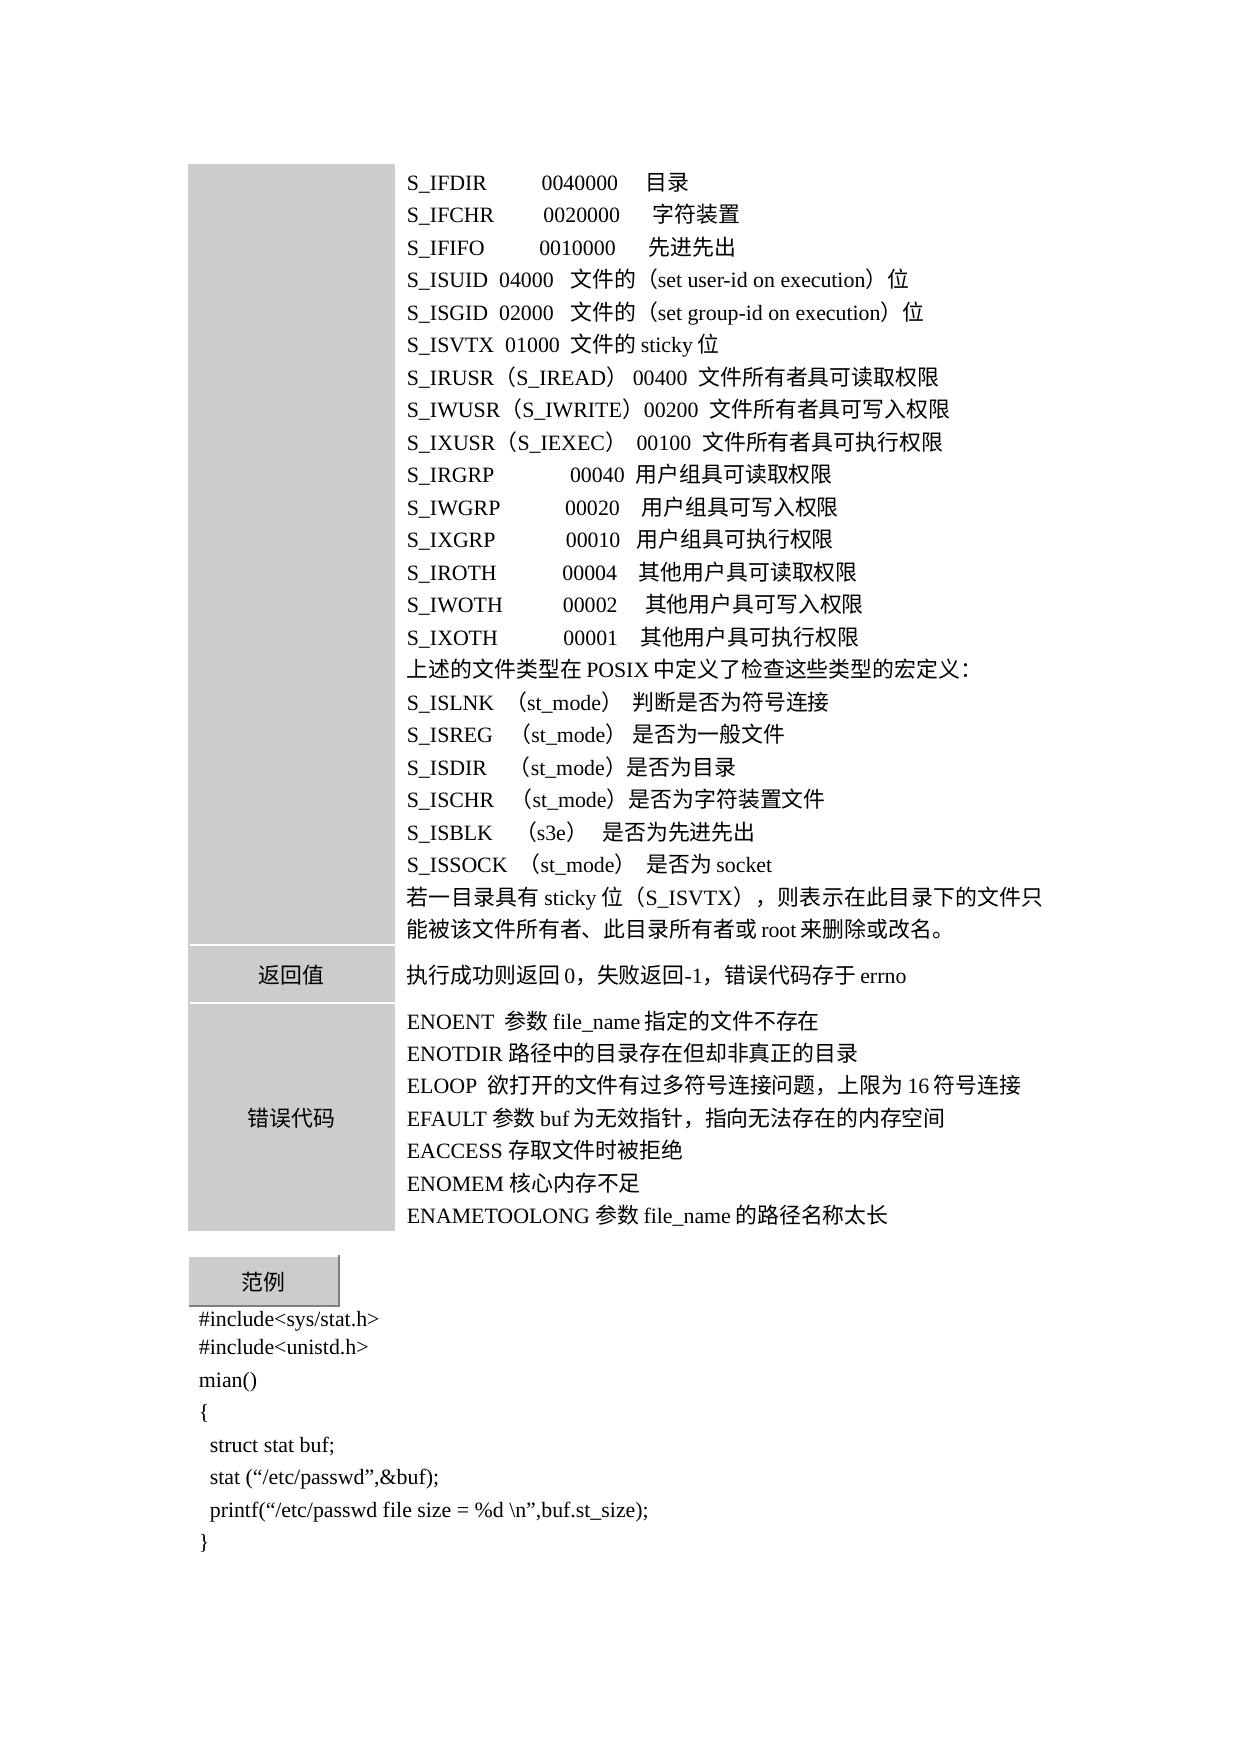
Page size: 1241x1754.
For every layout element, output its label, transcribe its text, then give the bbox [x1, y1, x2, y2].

table_cell 范例 [189, 1257, 338, 1305]
table_cell #include<sys/stat.h> #include<unistd.h> mian() { struct stat buf; stat (“/etc/passwd”,&buf); printf(“/etc/passwd file size = %d \n”,buf.st_size); } [188, 1305, 1055, 1561]
table_cell 执行成功则返回0，失败返回-1，错误代码存于errno [395, 944, 1055, 1002]
table_cell 错误代码 [188, 1002, 395, 1231]
table_cell [340, 1255, 1055, 1305]
table_cell [188, 164, 395, 944]
table_cell 返回值 [188, 944, 395, 1002]
table_cell [188, 1231, 1055, 1255]
table_cell ENOENT 参数file_name指定的文件不存在 ENOTDIR 路径中的目录存在但却非真正的目录 ELOOP 欲打开的文件有过多符号连接问题，上限为16符号连接 EFAULT 参数buf为无效指针，指向无法存在的内存空间 EACCESS 存取文件时被拒绝 ENOMEM 核心内存不足 ENAMETOOLONG 参数file_name的路径名称太长 [395, 1002, 1055, 1231]
table_cell S_IFDIR 0040000 目录 S_IFCHR 0020000 字符装置 S_IFIFO 0010000 先进先出 S_ISUID 04000 文件的（set user-id on execution）位 S_ISGID 02000 文件的（set group-id on execution）位 S_ISVTX 01000 文件的sticky位 S_IRUSR（S_IREAD） 00400 文件所有者具可读取权限 S_IWUSR（S_IWRITE）00200 文件所有者具可写入权限 S_IXUSR（S_IEXEC） 00100 文件所有者具可执行权限 S_IRGRP 00040 用户组具可读取权限 S_IWGRP 00020 用户组具可写入权限 S_IXGRP 00010 用户组具可执行权限 S_IROTH 00004 其他用户具可读取权限 S_IWOTH 00002 其他用户具可写入权限 S_IXOTH 00001 其他用户具可执行权限 上述的文件类型在POSIX中定义了检查这些类型的宏定义： S_ISLNK （st_mode） 判断是否为符号连接 S_ISREG （st_mode） 是否为一般文件 S_ISDIR （st_mode）是否为目录 S_ISCHR （st_mode）是否为字符装置文件 S_ISBLK （s3e） 是否为先进先出 S_ISSOCK （st_mode） 是否为socket 若一目录具有sticky位（S_ISVTX），则表示在此目录下的文件只能被该文件所有者、此目录所有者或root来删除或改名。 [395, 162, 1055, 944]
